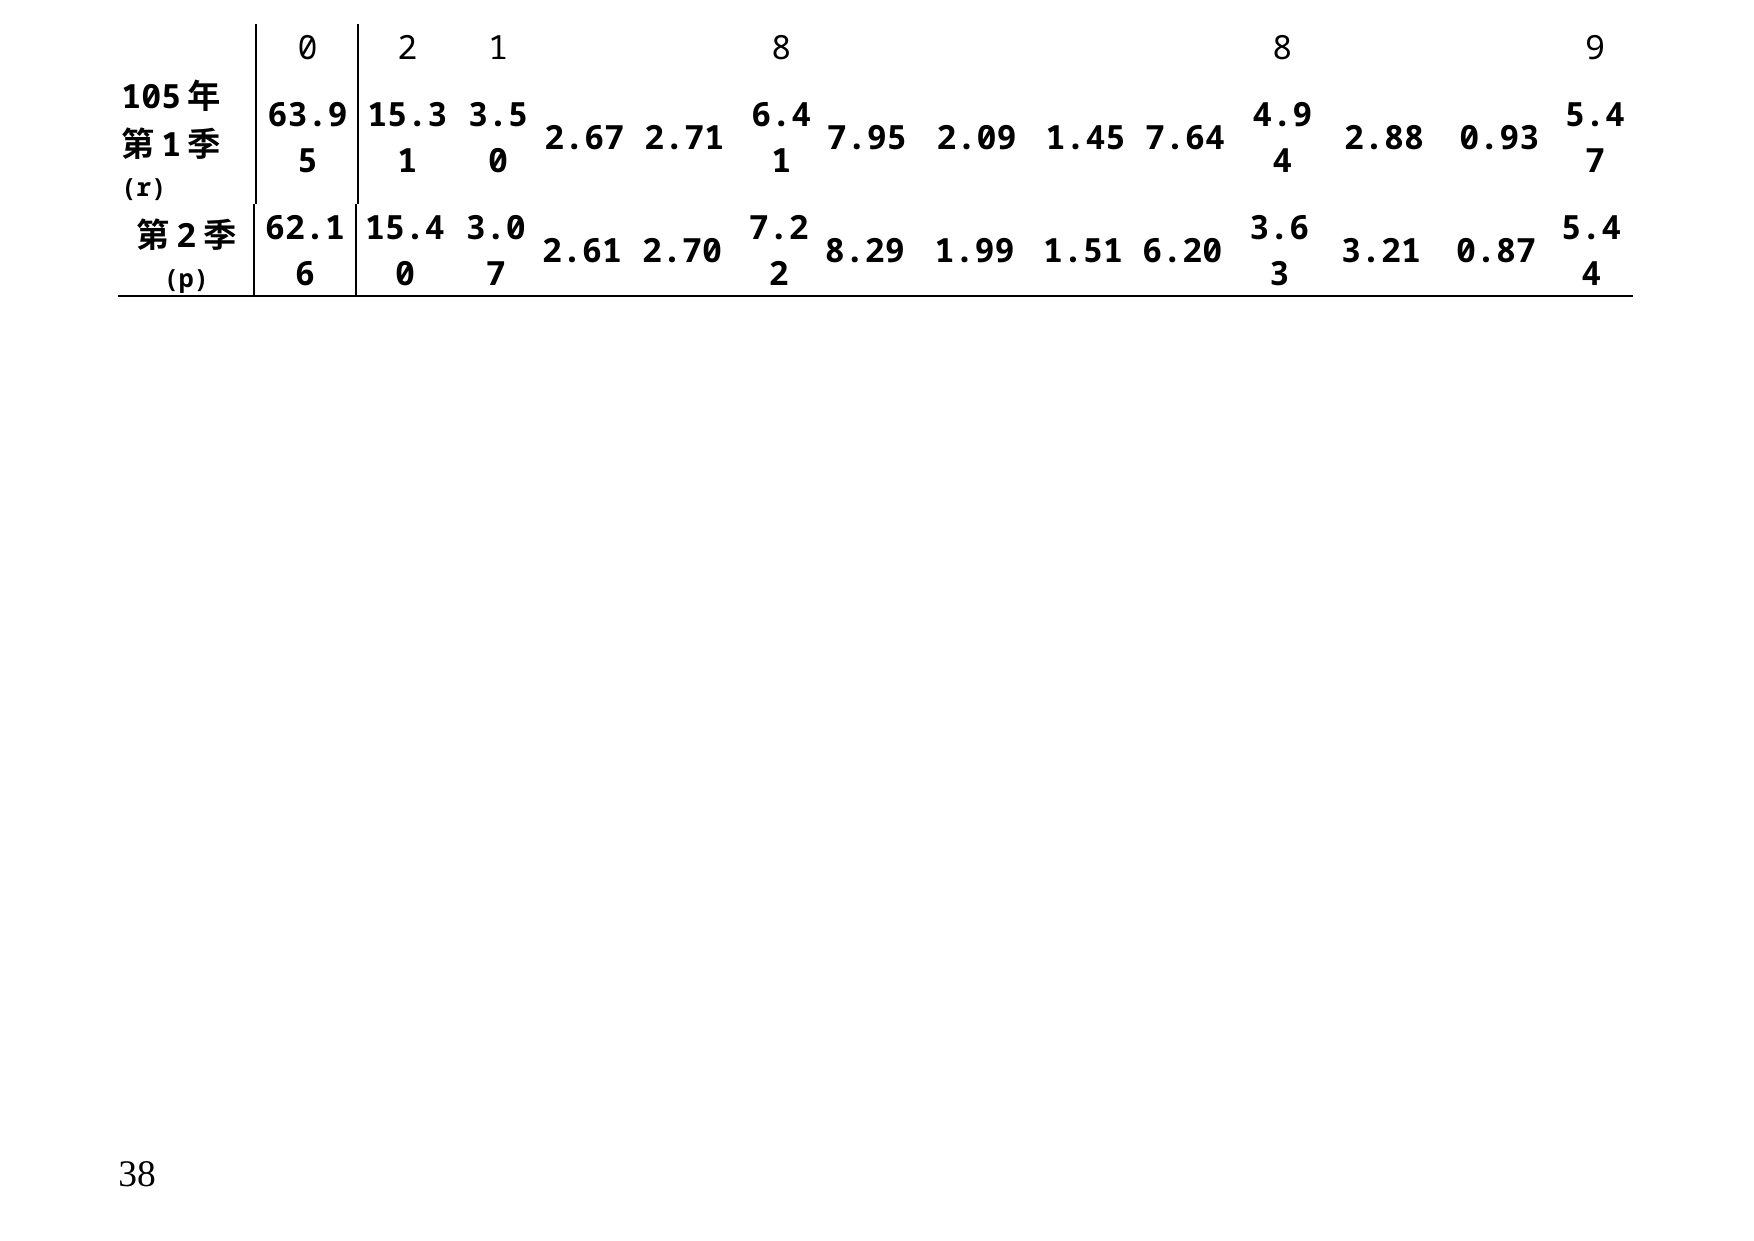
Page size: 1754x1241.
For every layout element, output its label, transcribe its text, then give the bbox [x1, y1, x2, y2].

table_cell [822, 24, 911, 69]
table_cell 2.71 [629, 70, 740, 204]
table_cell 63.95 [257, 70, 357, 204]
table_cell 5.47 [1554, 70, 1636, 204]
table_cell 7.64 [1129, 70, 1241, 204]
table_cell 1.45 [1042, 70, 1129, 204]
table_cell 4.94 [1241, 70, 1323, 204]
table_cell 7.95 [822, 70, 911, 204]
table_cell 第2季(p) [118, 204, 253, 295]
table_cell 105年 第1季(r) [118, 70, 255, 204]
table_cell 9 [1554, 24, 1636, 69]
table_cell 2.67 [540, 70, 628, 204]
table_cell [1323, 24, 1445, 69]
table_cell 3.07 [454, 204, 537, 295]
table_cell 2.88 [1323, 70, 1445, 204]
table_cell 1.99 [909, 204, 1039, 295]
table_cell 3.21 [1320, 204, 1441, 295]
table_cell [911, 24, 1042, 69]
table_cell 62.16 [255, 204, 355, 295]
table_cell 15.31 [359, 70, 456, 204]
table_cell 3.50 [456, 70, 540, 204]
table_cell 1 [456, 24, 540, 69]
table_cell [1042, 24, 1129, 69]
table_cell 8.29 [820, 204, 909, 295]
table_cell 2.09 [911, 70, 1042, 204]
table_cell 8 [1241, 24, 1323, 69]
table_cell 7.22 [738, 204, 820, 295]
table_cell 1.51 [1040, 204, 1126, 295]
table_cell 8 [740, 24, 822, 69]
table_cell 0 [257, 24, 357, 69]
table_cell 2.61 [538, 204, 626, 295]
table_cell 0.87 [1441, 204, 1550, 295]
table_cell 0.93 [1445, 70, 1553, 204]
table_cell 2 [359, 24, 456, 69]
table_cell 6.20 [1126, 204, 1238, 295]
table_cell 2.70 [626, 204, 737, 295]
table_cell 6.41 [740, 70, 822, 204]
table_cell [118, 24, 255, 69]
table_cell [1129, 24, 1241, 69]
table_cell [1445, 24, 1553, 69]
table_cell [629, 24, 740, 69]
table_cell [540, 24, 628, 69]
table_cell 5.44 [1550, 204, 1632, 295]
table_cell 3.63 [1238, 204, 1320, 295]
table_cell 15.40 [357, 204, 454, 295]
